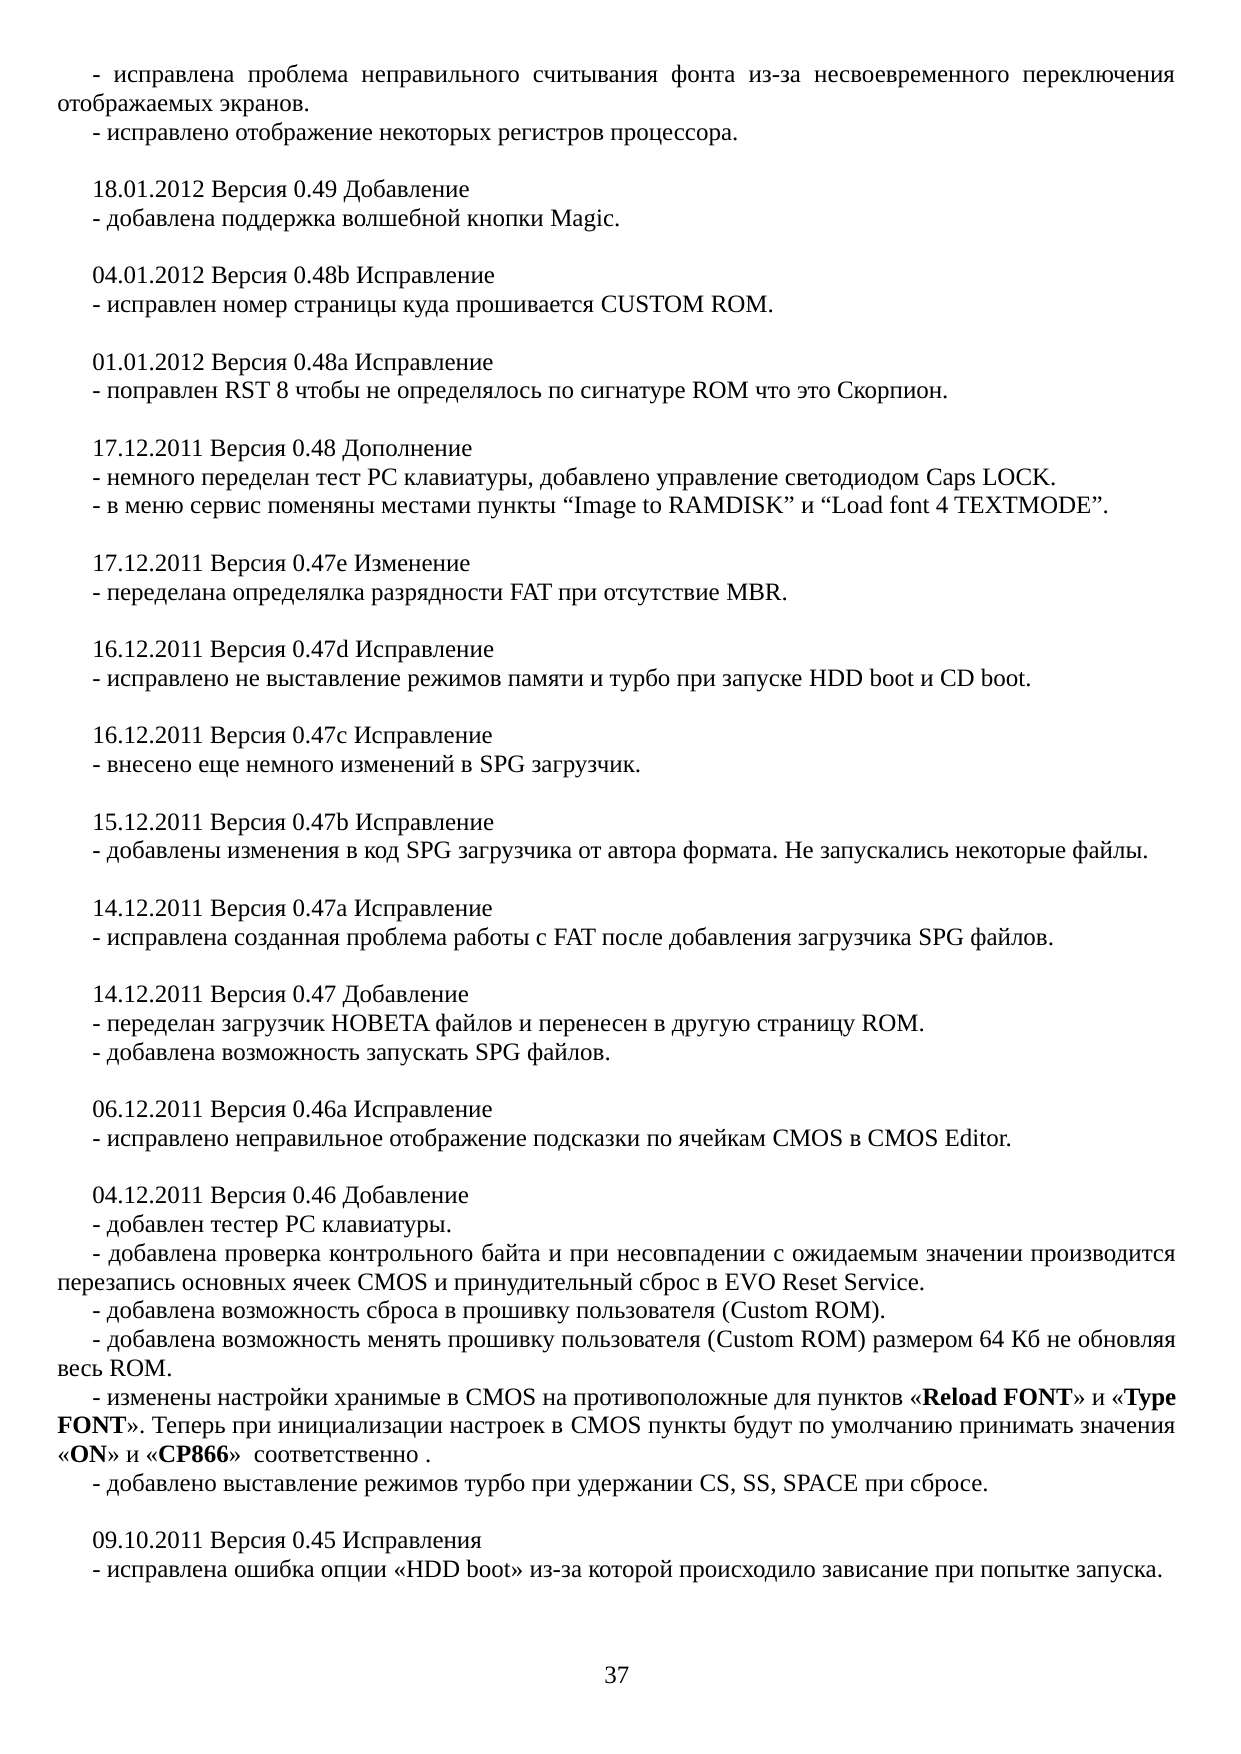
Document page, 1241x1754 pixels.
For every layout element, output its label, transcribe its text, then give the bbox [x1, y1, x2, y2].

text - добавлен тестер PC клавиатуры. [57, 1209, 1176, 1238]
text - изменены настройки хранимые в CMOS на противоположные для пунктов «Reload FONT» и «Type FONT». Теперь при инициализации настроек в CMOS пункты будут по умолчанию принимать значения «ON» и «CP866» соответственно . [57, 1382, 1176, 1468]
text - исправлено не выставление режимов памяти и турбо при запуске HDD boot и CD boot. [57, 663, 1176, 692]
text 18.01.2012 Версия 0.49 Добавление [57, 174, 1176, 203]
text 14.12.2011 Версия 0.47a Исправление [57, 893, 1176, 922]
text 09.10.2011 Версия 0.45 Исправления [57, 1526, 1176, 1554]
text 17.12.2011 Версия 0.48 Дополнение [57, 433, 1176, 462]
text - исправлен номер страницы куда прошивается CUSTOM ROM. [57, 289, 1176, 318]
text - поправлен RST 8 чтобы не определялось по сигнатуре ROM что это Скорпион. [57, 376, 1176, 404]
text - переделан загрузчик HOBETA файлов и перенесен в другую страницу ROM. [57, 1008, 1176, 1037]
text 04.01.2012 Версия 0.48b Исправление [57, 261, 1176, 289]
text - исправлена созданная проблема работы с FAT после добавления загрузчика SPG файлов. [57, 922, 1176, 951]
text - исправлена проблема неправильного считывания фонта из-за несвоевременного переключения отображаемых экранов. [57, 59, 1176, 117]
text - переделана определялка разрядности FAT при отсутствие MBR. [57, 577, 1176, 606]
text - добавлена поддержка волшебной кнопки Magic. [57, 203, 1176, 232]
text 01.01.2012 Версия 0.48а Исправление [57, 347, 1176, 376]
text 16.12.2011 Версия 0.47c Исправление [57, 721, 1176, 749]
text 04.12.2011 Версия 0.46 Добавление [57, 1181, 1176, 1209]
text - добавлена возможность менять прошивку пользователя (Custom ROM) размером 64 Кб не обновляя весь ROM. [57, 1324, 1176, 1382]
text - в меню сервис поменяны местами пункты “Image to RAMDISK” и “Load font 4 TEXTMODE”. [57, 491, 1176, 519]
text - исправлено неправильное отображение подсказки по ячейкам CMOS в CMOS Editor. [57, 1123, 1176, 1152]
text 06.12.2011 Версия 0.46а Исправление [57, 1094, 1176, 1123]
text 15.12.2011 Версия 0.47b Исправление [57, 807, 1176, 836]
text - добавлена возможность сброса в прошивку пользователя (Custom ROM). [57, 1296, 1176, 1324]
text - исправлена ошибка опции «HDD boot» из-за которой происходило зависание при попытке запуска. [57, 1554, 1176, 1583]
text 16.12.2011 Версия 0.47d Исправление [57, 634, 1176, 663]
text - внесено еще немного изменений в SPG загрузчик. [57, 749, 1176, 778]
text - немного переделан тест PC клавиатуры, добавлено управление светодиодом Caps LOCK. [57, 462, 1176, 491]
text - добавлены изменения в код SPG загрузчика от автора формата. Не запускались некоторые файлы. [57, 836, 1176, 864]
text - добавлено выставление режимов турбо при удержании CS, SS, SPACE при сбросе. [57, 1468, 1176, 1497]
text 14.12.2011 Версия 0.47 Добавление [57, 979, 1176, 1008]
text - исправлено отображение некоторых регистров процессора. [57, 117, 1176, 146]
text 17.12.2011 Версия 0.47e Изменение [57, 548, 1176, 577]
text - добавлена возможность запускать SPG файлов. [57, 1037, 1176, 1066]
text - добавлена проверка контрольного байта и при несовпадении с ожидаемым значении производится перезапись основных ячеек CMOS и принудительный сброс в EVO Reset Service. [57, 1238, 1176, 1296]
